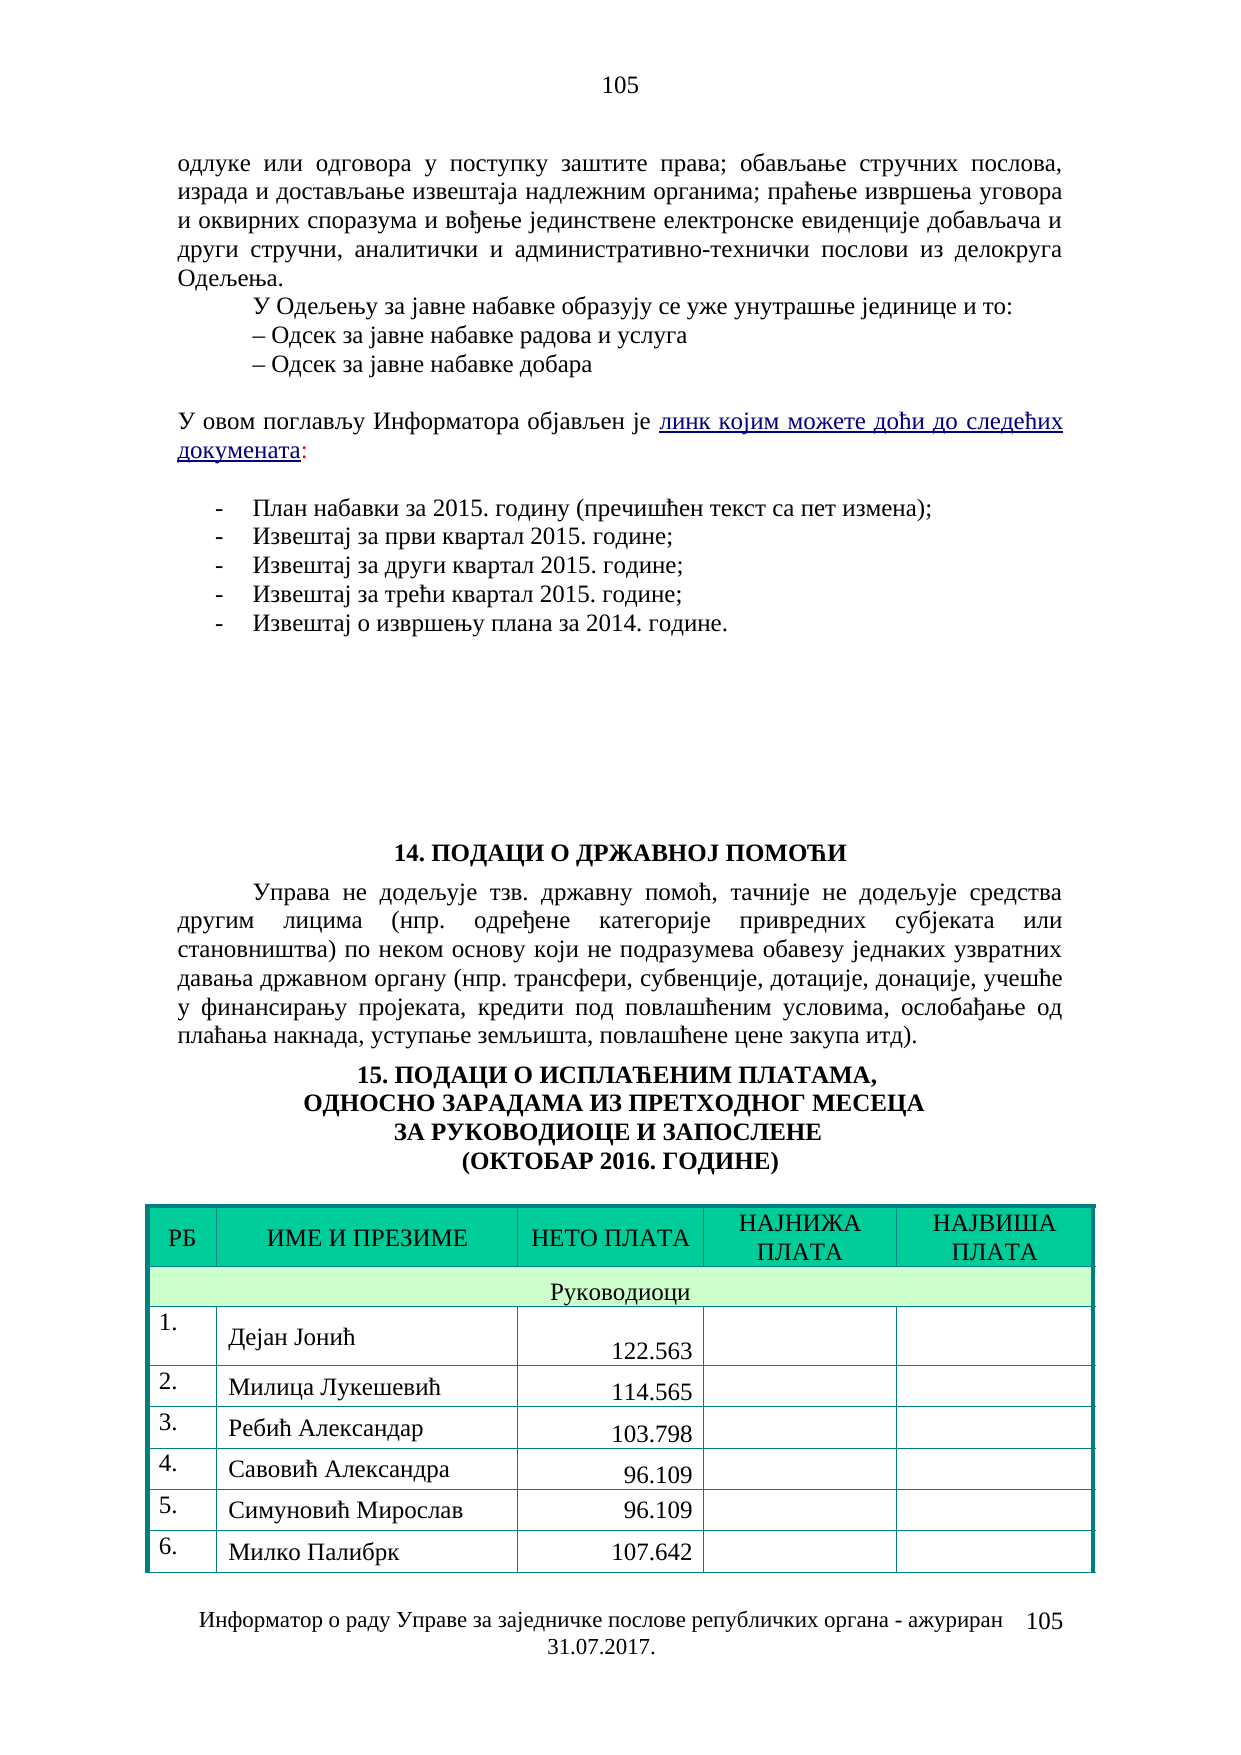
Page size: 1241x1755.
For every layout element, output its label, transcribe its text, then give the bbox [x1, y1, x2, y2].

text (ОКТОБАР 2016. ГОДИНЕ) [177, 1146, 1063, 1175]
table_cell Милица Лукешевић [217, 1366, 517, 1406]
text одлуке или одговора у поступку заштите права; обављање стручних послова, израда и достављање извештаја надлежним органима; праћење извршења уговора и оквирних споразума и вођење јединствене електронске евиденције добављача и други стручни, аналитички и административно-технички послови из делокруга Одељења. [177, 148, 1063, 291]
table_cell 96.109 [518, 1490, 703, 1530]
table_cell 4. [150, 1449, 216, 1489]
table_header НАЈВИША ПЛАТА [897, 1208, 1091, 1266]
table_cell Дејан Јонић [217, 1307, 517, 1365]
table_cell 1. [150, 1307, 216, 1365]
list Извештај о извршењу плана за 2014. године. [215, 608, 1063, 636]
text – Одсек за јавне набавке радова и услуга [177, 320, 1063, 349]
text ЗА РУКОВОДИОЦЕ И ЗАПОСЛЕНЕ [177, 1117, 1063, 1146]
table_cell [897, 1366, 1091, 1406]
table_cell [897, 1307, 1091, 1365]
list План набавки за 2015. годину (пречишћен текст са пет измена); [215, 493, 1063, 521]
list Извештај за други квартал 2015. године; [215, 550, 1063, 579]
text У Одељењу за јавне набавке образују се уже унутрашње јединице и то: [177, 291, 1063, 320]
table_cell [704, 1307, 896, 1365]
table_cell 96.109 [518, 1449, 703, 1489]
table_cell [897, 1407, 1091, 1447]
table_cell 6. [150, 1531, 216, 1572]
table_header НЕТО ПЛАТА [518, 1208, 703, 1266]
table_cell [897, 1490, 1091, 1530]
list Извештај за први квартал 2015. године; [215, 521, 1063, 550]
table_cell Руководиоци [150, 1267, 1091, 1306]
table_cell 5. [150, 1490, 216, 1530]
list Извештај за трећи квартал 2015. године; [215, 579, 1063, 608]
table_header НАЈНИЖА ПЛАТА [704, 1208, 896, 1266]
table_cell Ребић Александар [217, 1407, 517, 1447]
text Управа не додељује тзв. државну помоћ, тачније не додељује средства другим лицима (нпр. одређене категорије привредних субјеката или становништва) по неком основу који не подразумева обавезу једнаких узвратних давања државном органу (нпр. трансфери, субвенције, дотације, донације, учешће у финансирању пројеката, кредити под повлашћеним условима, ослобађање од плаћања накнада, уступање земљишта, повлашћене цене закупа итд). [177, 877, 1063, 1049]
table_cell Милко Палибрк [217, 1531, 517, 1572]
table_cell [897, 1531, 1091, 1572]
table_cell [897, 1449, 1091, 1489]
text 14. ПОДАЦИ О ДРЖАВНОЈ ПОМОЋИ [177, 838, 1063, 866]
table_cell [704, 1531, 896, 1572]
table_cell 107.642 [518, 1531, 703, 1572]
table_cell [704, 1449, 896, 1489]
table_header ИМЕ И ПРЕЗИМЕ [217, 1208, 517, 1266]
table_cell Савовић Александра [217, 1449, 517, 1489]
text 15. ПОДАЦИ О ИСПЛАЋЕНИМ ПЛАТАМА, [177, 1060, 1063, 1088]
table_cell [704, 1366, 896, 1406]
text – Одсек за јавне набавке добара [177, 349, 1063, 378]
table_cell 2. [150, 1366, 216, 1406]
table_cell 3. [150, 1407, 216, 1447]
table_cell [704, 1490, 896, 1530]
table_cell [704, 1407, 896, 1447]
table_cell Симуновић Мирослав [217, 1490, 517, 1530]
text У овом поглављу Информатора објављен је линк којим можете доћи до следећих докумената: [177, 406, 1063, 464]
table_header РБ [150, 1208, 216, 1266]
table_cell 122.563 [518, 1307, 703, 1365]
table_cell 103.798 [518, 1407, 703, 1447]
text ОДНОСНО ЗАРАДАМА ИЗ ПРЕТХОДНОГ МЕСЕЦА [177, 1088, 1063, 1117]
table_cell 114.565 [518, 1366, 703, 1406]
